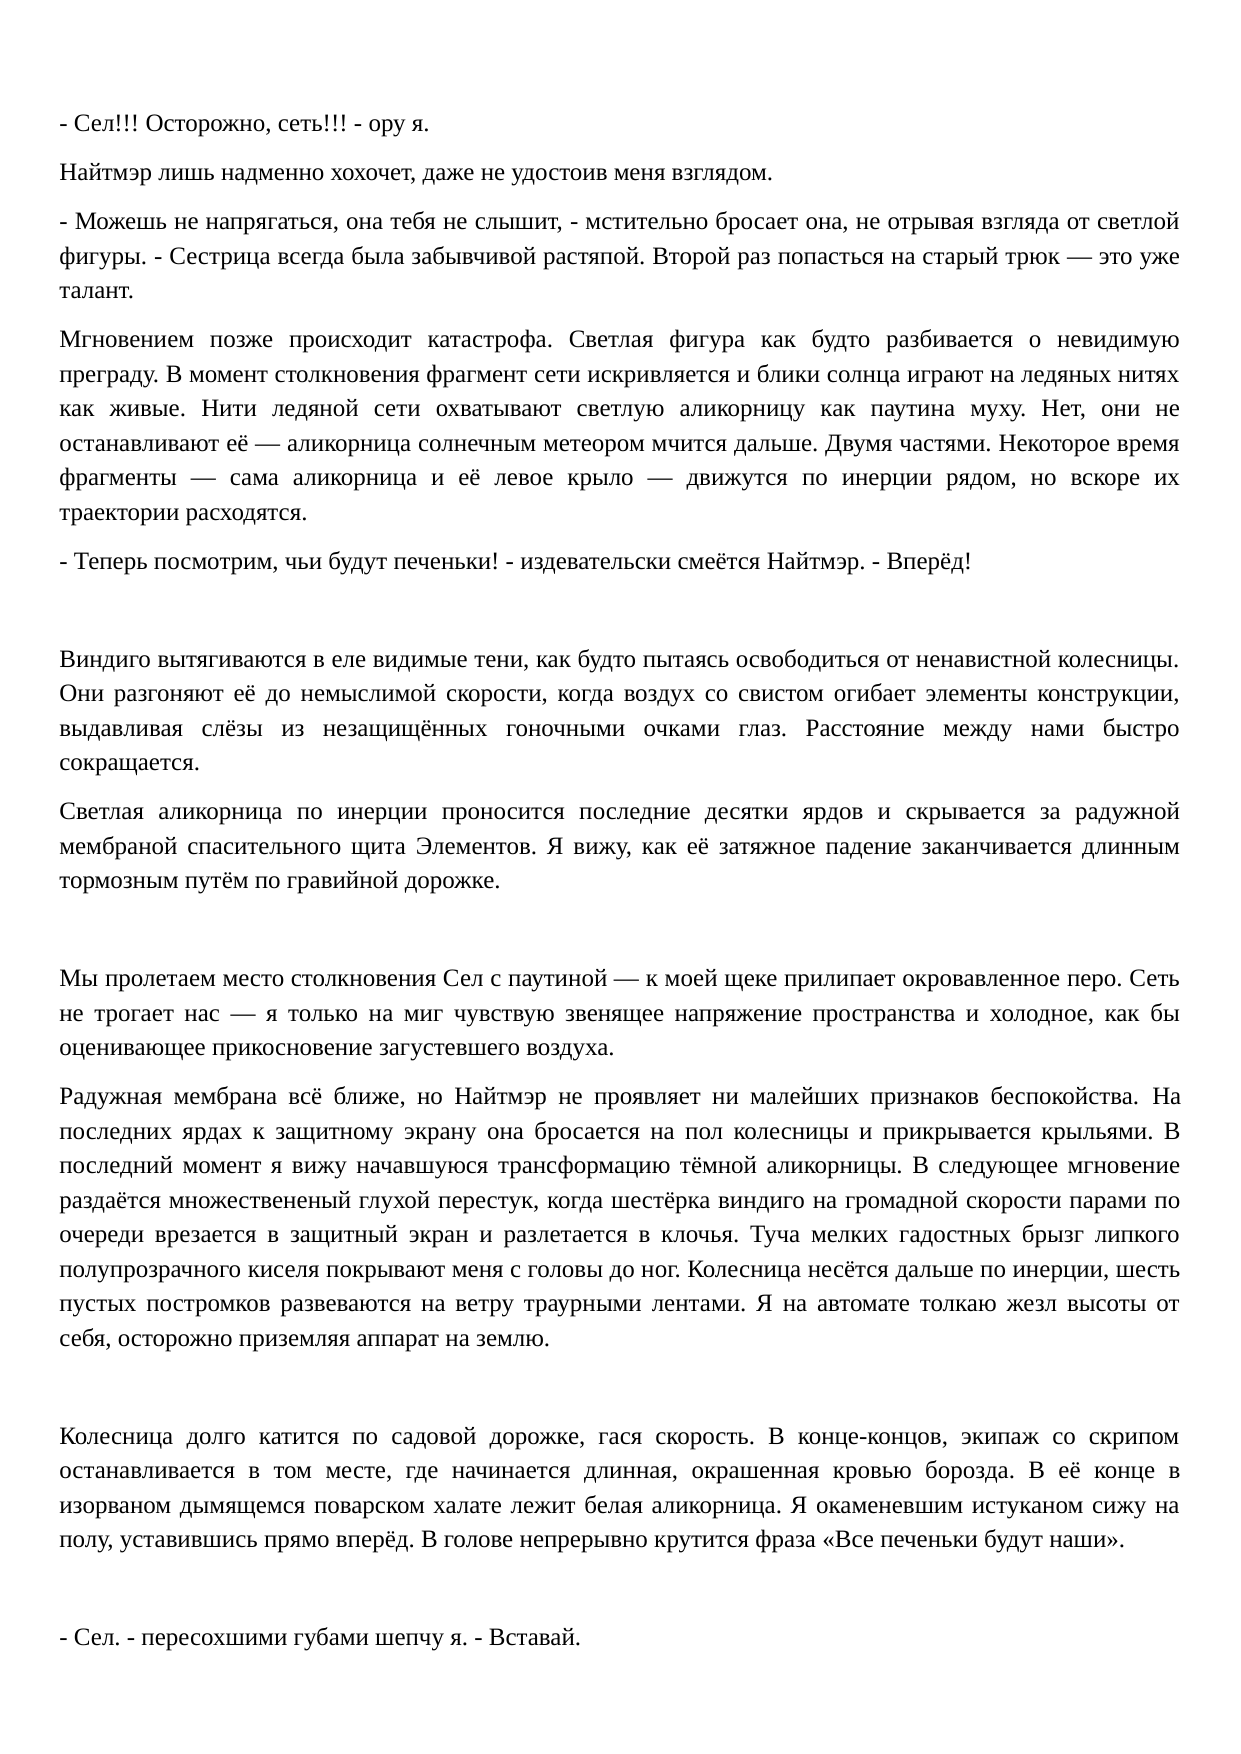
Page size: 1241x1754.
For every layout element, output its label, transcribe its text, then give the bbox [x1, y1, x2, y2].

text Колесница долго катится по садовой дорожке, гася скорость. В конце-концов, экипаж со скрипом останавливается в том месте, где начинается длинная, окрашенная кровью борозда. В её конце в изорваном дымящемся поварском халате лежит белая аликорница. Я окаменевшим истуканом сижу на полу, уставившись прямо вперёд. В голове непрерывно крутится фраза «Все печеньки будут наши». [59, 1421, 1181, 1553]
text Виндиго вытягиваются в еле видимые тени, как будто пытаясь освободиться от ненавистной колесницы. Они разгоняют её до немыслимой скорости, когда воздух со свистом огибает элементы конструкции, выдавливая слёзы из незащищённых гоночными очками глаз. Расстояние между нами быстро сокращается. [59, 644, 1181, 776]
text Светлая аликорница по инерции проносится последние десятки ярдов и скрывается за радужной мембраной спасительного щита Элементов. Я вижу, как её затяжное падение заканчивается длинным тормозным путём по гравийной дорожке. [59, 796, 1181, 894]
text Мгновением позже происходит катастрофа. Светлая фигура как будто разбивается о невидимую преграду. В момент столкновения фрагмент сети искривляется и блики солнца играют на ледяных нитях как живые. Нити ледяной сети охватывают светлую аликорницу как паутина муху. Нет, они не останавливают её — аликорница солнечным метеором мчится дальше. Двумя частями. Некоторое время фрагменты — сама аликорница и её левое крыло — движутся по инерции рядом, но вскоре их траектории расходятся. [59, 324, 1181, 525]
text Радужная мембрана всё ближе, но Найтмэр не проявляет ни малейших признаков беспокойства. На последних ярдах к защитному экрану она бросается на пол колесницы и прикрывается крыльями. В последний момент я вижу начавшуюся трансформацию тёмной аликорницы. В следующее мгновение раздаётся множествененый глухой перестук, когда шестёрка виндиго на громадной скорости парами по очереди врезается в защитный экран и разлетается в клочья. Туча мелких гадостных брызг липкого полупрозрачного киселя покрывают меня с головы до ног. Колесница несётся дальше по инерции, шесть пустых постромков развеваются на ветру траурными лентами. Я на автомате толкаю жезл высоты от себя, осторожно приземляя аппарат на землю. [59, 1081, 1181, 1352]
text Найтмэр лишь надменно хохочет, даже не удостоив меня взглядом. [59, 157, 1181, 186]
text - Теперь посмотрим, чьи будут печеньки! - издевательски смеётся Найтмэр. - Вперёд! [59, 546, 1181, 574]
text Мы пролетаем место столкновения Сел с паутиной — к моей щеке прилипает окровавленное перо. Сеть не трогает нас — я только на миг чувствую звенящее напряжение пространства и холодное, как бы оценивающее прикосновение загустевшего воздуха. [59, 963, 1181, 1061]
text - Сел!!! Осторожно, сеть!!! - ору я. [59, 108, 1181, 137]
text - Сел. - пересохшими губами шепчу я. - Вставай. [59, 1622, 1181, 1651]
text - Можешь не напрягаться, она тебя не слышит, - мстительно бросает она, не отрывая взгляда от светлой фигуры. - Сестрица всегда была забывчивой растяпой. Второй раз попасться на старый трюк — это уже талант. [59, 206, 1181, 304]
